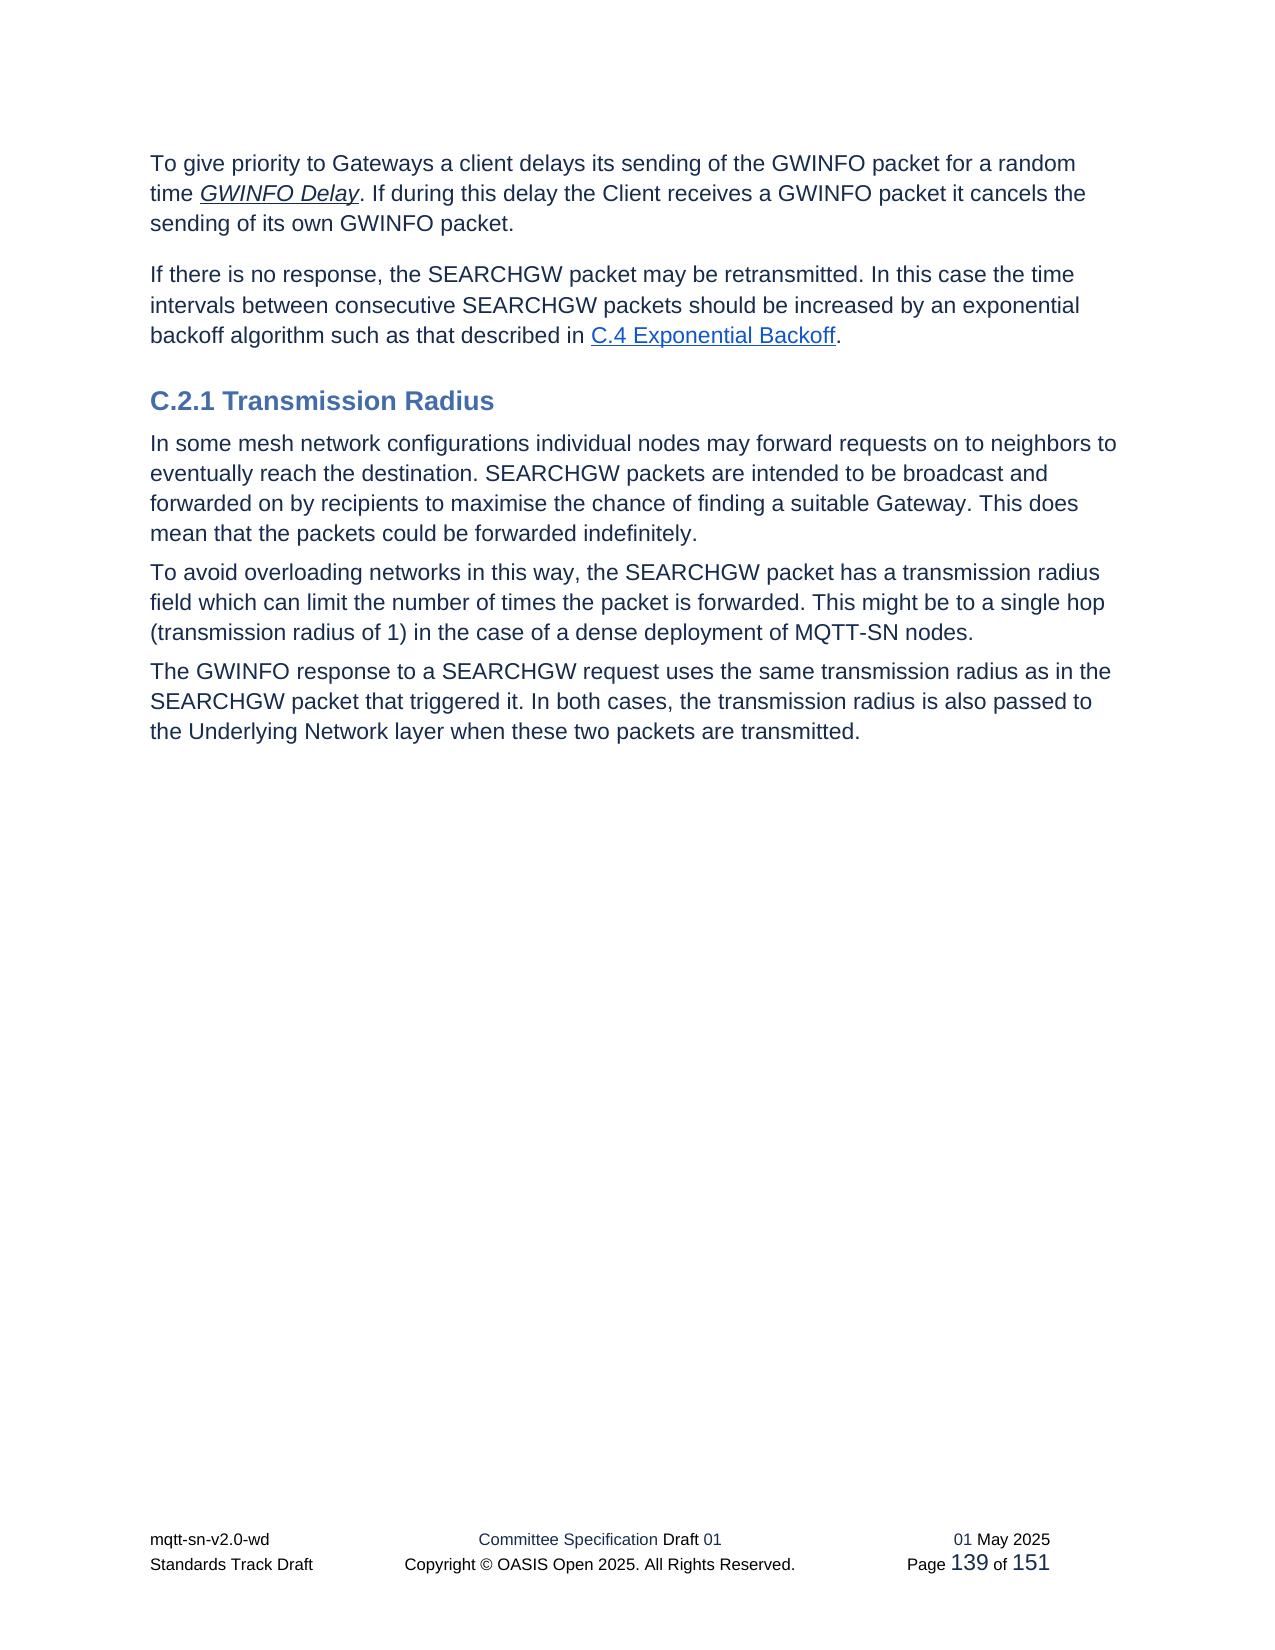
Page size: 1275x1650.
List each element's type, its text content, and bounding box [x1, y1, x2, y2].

text To avoid overloading networks in this way, the SEARCHGW packet has a transmission radius field which can limit the number of times the packet is forwarded. This might be to a single hop (transmission radius of 1) in the case of a dense deployment of MQTT-SN nodes. [150, 559, 1124, 646]
text In some mesh network configurations individual nodes may forward requests on to neighbors to eventually reach the destination. SEARCHGW packets are intended to be broadcast and forwarded on by recipients to maximise the chance of finding a suitable Gateway. This does mean that the packets could be forwarded indefinitely. [150, 430, 1124, 547]
text To give priority to Gateways a client delays its sending of the GWINFO packet for a random time GWINFO Delay. If during this delay the Client receives a GWINFO packet it cancels the sending of its own GWINFO packet. [150, 150, 1124, 237]
text If there is no response, the SEARCHGW packet may be retransmitted. In this case the time intervals between consecutive SEARCHGW packets should be increased by an exponential backoff algorithm such as that described in C.4 Exponential Backoff. [150, 261, 1124, 348]
text The GWINFO response to a SEARCHGW request uses the same transmission radius as in the SEARCHGW packet that triggered it. In both cases, the transmission radius is also passed to the Underlying Network layer when these two packets are transmitted. [150, 658, 1124, 744]
subtitle C.2.1 Transmission Radius [150, 385, 1124, 417]
